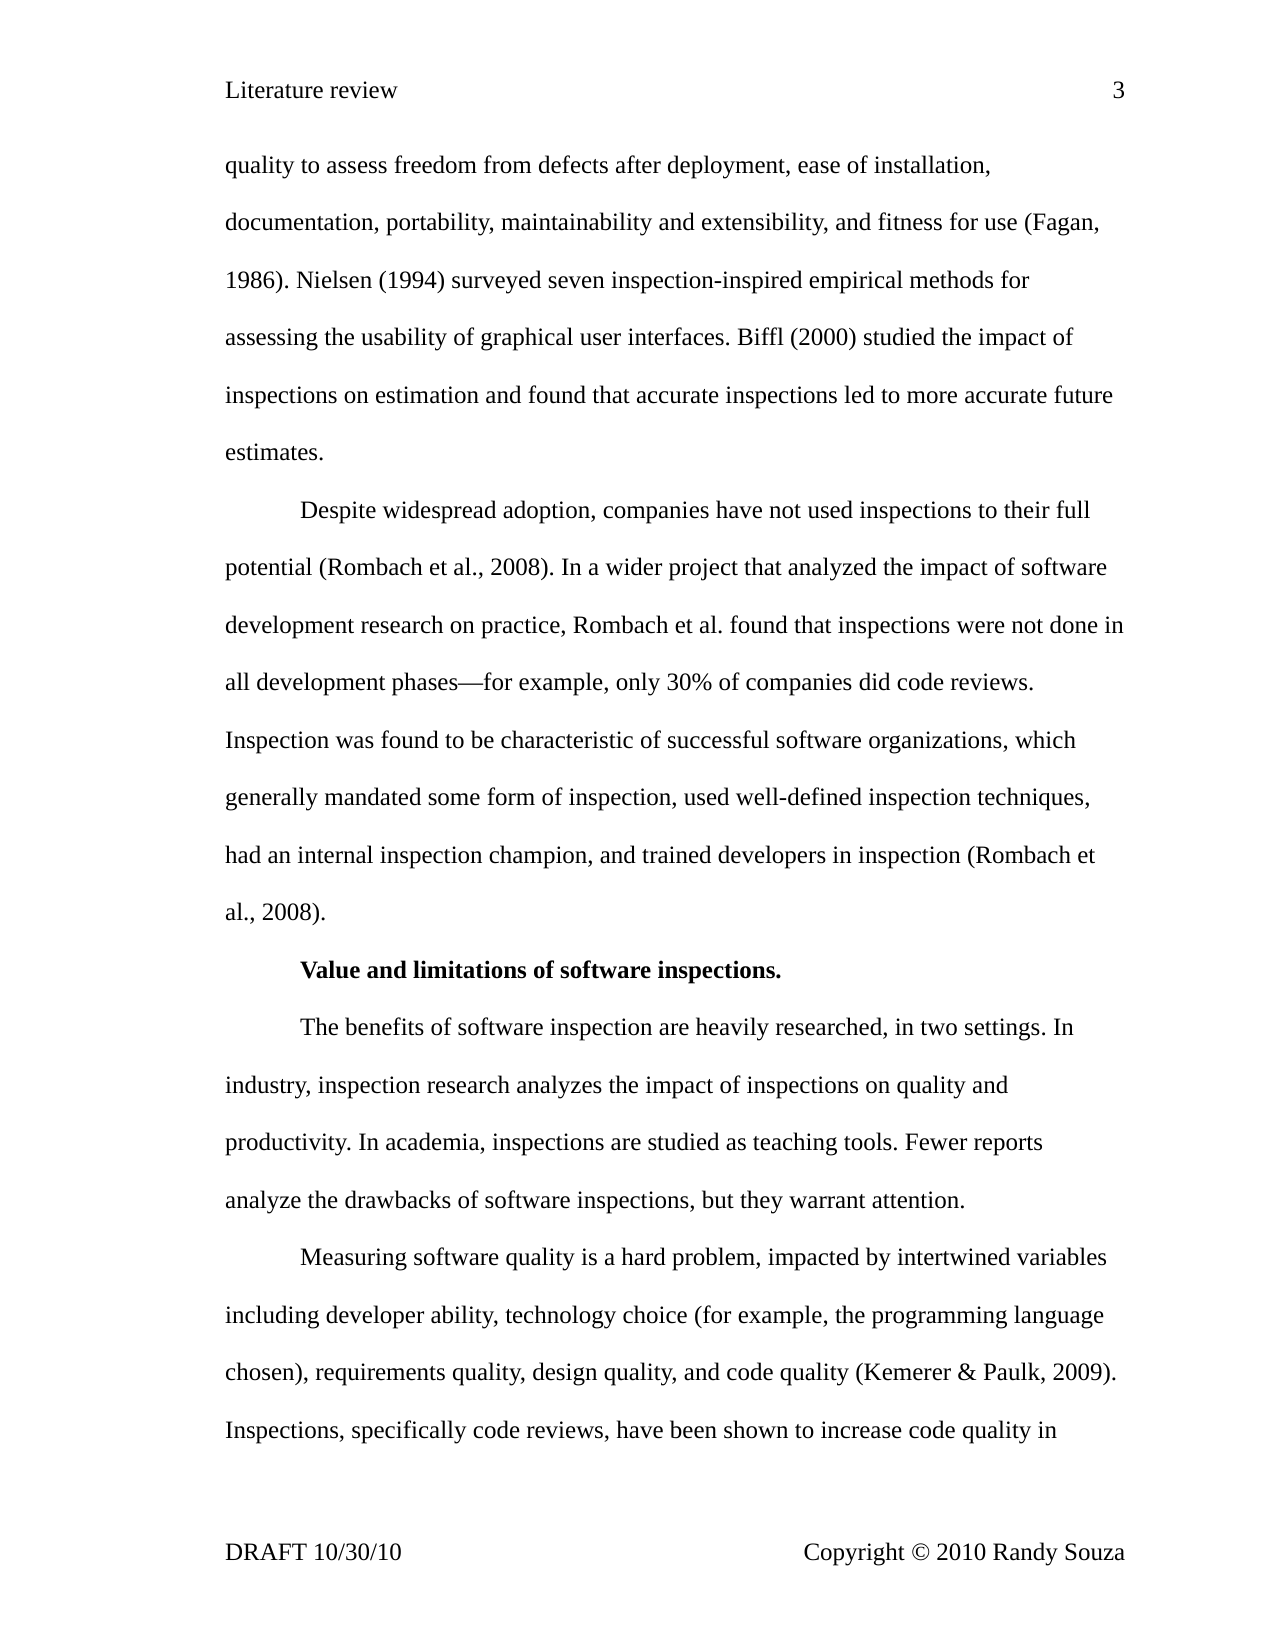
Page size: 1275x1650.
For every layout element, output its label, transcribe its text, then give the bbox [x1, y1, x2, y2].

text Measuring software quality is a hard problem, impacted by intertwined variables including developer ability, technology choice (for example, the programming language chosen), requirements quality, design quality, and code quality (Kemerer & Paulk, 2009). Inspections, specifically code reviews, have been shown to increase code quality in [225, 1242, 1125, 1444]
text The benefits of software inspection are heavily researched, in two settings. In industry, inspection research analyzes the impact of inspections on quality and productivity. In academia, inspections are studied as teaching tools. Fewer reports analyze the drawbacks of software inspections, but they warrant attention. [225, 1012, 1125, 1214]
text Despite widespread adoption, companies have not used inspections to their full potential (Rombach et al., 2008). In a wider project that analyzed the impact of software development research on practice, Rombach et al. found that inspections were not done in all development phases—for example, only 30% of companies did code reviews. Inspection was found to be characteristic of successful software organizations, which generally mandated some form of inspection, used well-defined inspection techniques, had an internal inspection champion, and trained developers in inspection (Rombach et al., 2008). [225, 495, 1125, 926]
subtitle Value and limitations of software inspections. [300, 955, 1125, 984]
text quality to assess freedom from defects after deployment, ease of installation, documentation, portability, maintainability and extensibility, and fitness for use (Fagan, 1986). Nielsen (1994) surveyed seven inspection-inspired empirical methods for assessing the usability of graphical user interfaces. Biffl (2000) studied the impact of inspections on estimation and found that accurate inspections led to more accurate future estimates. [225, 150, 1125, 466]
